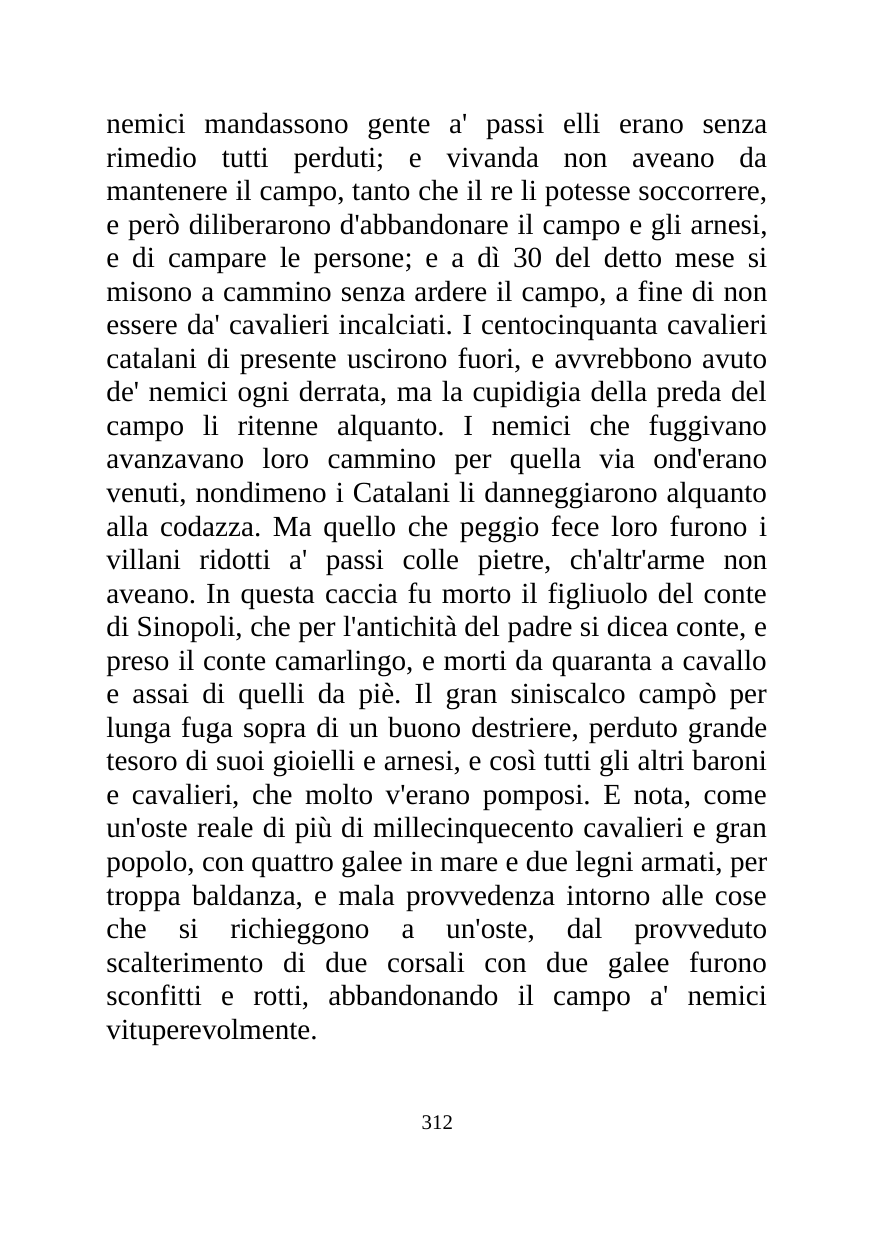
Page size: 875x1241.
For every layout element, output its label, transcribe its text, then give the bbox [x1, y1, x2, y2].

text nemici mandassono gente a' passi elli erano senza rimedio tutti perduti; e vivanda non aveano da mantenere il campo, tanto che il re li potesse soccorrere, e però diliberarono d'abbandonare il campo e gli arnesi, e di campare le persone; e a dì 30 del detto mese si misono a cammino senza ardere il campo, a fine di non essere da' cavalieri incalciati. I centocinquanta cavalieri catalani di presente uscirono fuori, e avvrebbono avuto de' nemici ogni derrata, ma la cupidigia della preda del campo li ritenne alquanto. I nemici che fuggivano avanzavano loro cammino per quella via ond'erano venuti, nondimeno i Catalani li danneggiarono alquanto alla codazza. Ma quello che peggio fece loro furono i villani ridotti a' passi colle pietre, ch'altr'arme non aveano. In questa caccia fu morto il figliuolo del conte di Sinopoli, che per l'antichità del padre si dicea conte, e preso il conte camarlingo, e morti da quaranta a cavallo e assai di quelli da piè. Il gran siniscalco campò per lunga fuga sopra di un buono destriere, perduto grande tesoro di suoi gioielli e arnesi, e così tutti gli altri baroni e cavalieri, che molto v'erano pomposi. E nota, come un'oste reale di più di millecinquecento cavalieri e gran popolo, con quattro galee in mare e due legni armati, per troppa baldanza, e mala provvedenza intorno alle cose che si richieggono a un'oste, dal provveduto scalterimento di due corsali con due galee furono sconfitti e rotti, abbandonando il campo a' nemici vituperevolmente. [106, 106, 768, 1045]
